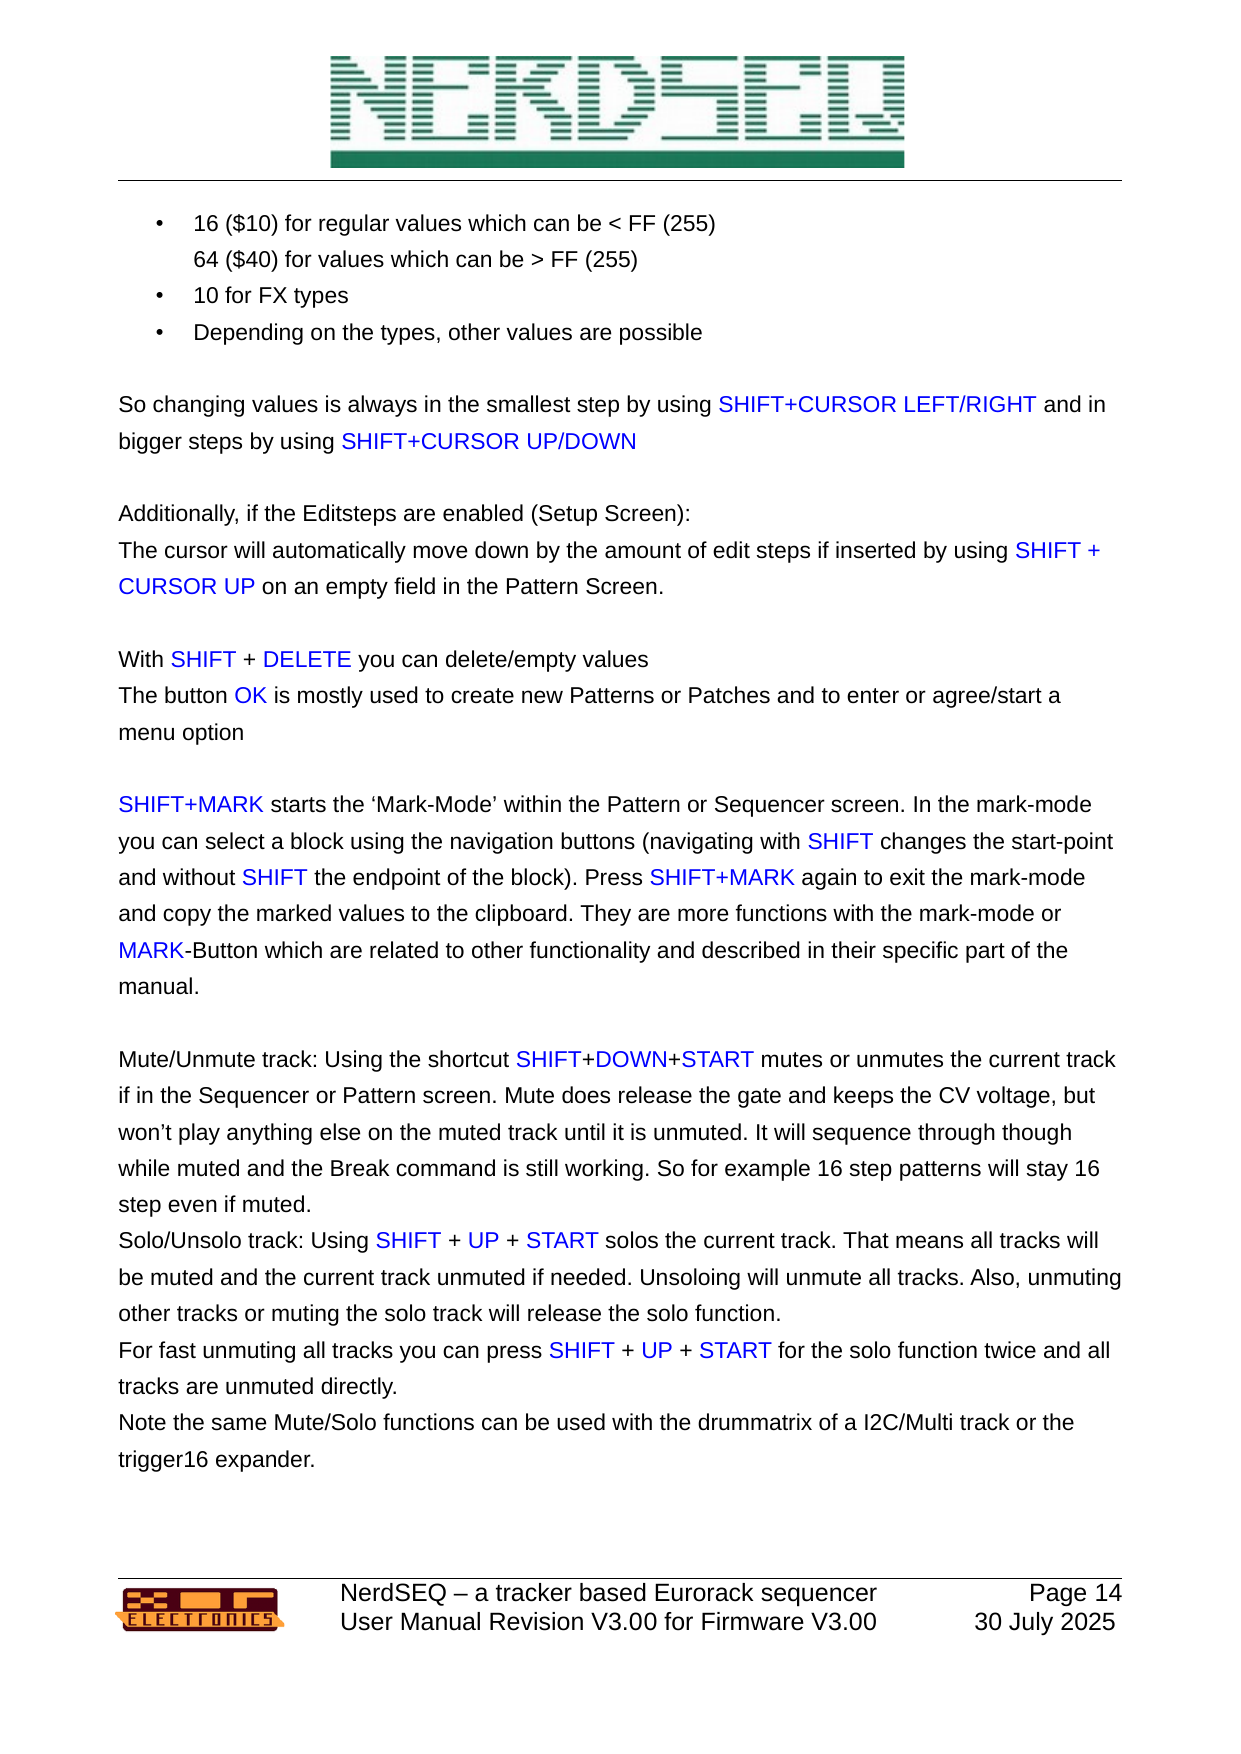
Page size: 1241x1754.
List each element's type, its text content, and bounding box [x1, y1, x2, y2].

list 16 ($10) for regular values which can be < FF (255) [156, 209, 1122, 236]
text With SHIFT + DELETE you can delete/empty values [118, 646, 1122, 672]
text 64 ($40) for values which can be > FF (255) [118, 246, 1122, 272]
picture [115, 1584, 285, 1634]
text Solo/Unsolo track: Using SHIFT + UP + START solos the current track. That means all tracks will be muted and the current track unmuted if needed. Unsoloing will unmute all tracks. Also, unmuting other tracks or muting the solo track will release the solo function. [118, 1227, 1122, 1327]
text For fast unmuting all tracks you can press SHIFT + UP + START for the solo function twice and all tracks are unmuted directly. [118, 1337, 1122, 1399]
text So changing values is always in the smallest step by using SHIFT+CURSOR LEFT/RIGHT and in bigger steps by using SHIFT+CURSOR UP/DOWN [118, 391, 1122, 454]
text Additionally, if the Editsteps are enabled (Setup Screen): [118, 500, 1122, 527]
text Note the same Mute/Solo functions can be used with the drummatrix of a I2C/Multi track or the trigger16 expander. [118, 1409, 1122, 1472]
text The button OK is mostly used to create new Patterns or Patches and to enter or agree/start a menu option [118, 682, 1122, 745]
list Depending on the types, other values are possible [156, 319, 1122, 345]
text SHIFT+MARK starts the ‘Mark-Mode’ within the Pattern or Sequencer screen. In the mark-mode you can select a block using the navigation buttons (navigating with SHIFT changes the start-point and without SHIFT the endpoint of the block). Press SHIFT+MARK again to exit the mark-mode and copy the marked values to the clipboard. They are more functions with the mark-mode or MARK-Button which are related to other functionality and described in their specific part of the manual. [118, 791, 1122, 999]
list 10 for FX types [156, 282, 1122, 309]
text The cursor will automatically move down by the amount of edit steps if inserted by using SHIFT + CURSOR UP on an empty field in the Pattern Screen. [118, 537, 1122, 599]
picture [330, 56, 905, 168]
text Mute/Unmute track: Using the shortcut SHIFT+DOWN+START mutes or unmutes the current track if in the Sequencer or Pattern screen. Mute does release the gate and keeps the CV voltage, but won’t play anything else on the muted track until it is unmuted. It will sequence through though while muted and the Break command is still working. So for example 16 step patterns will stay 16 step even if muted. [118, 1046, 1122, 1217]
